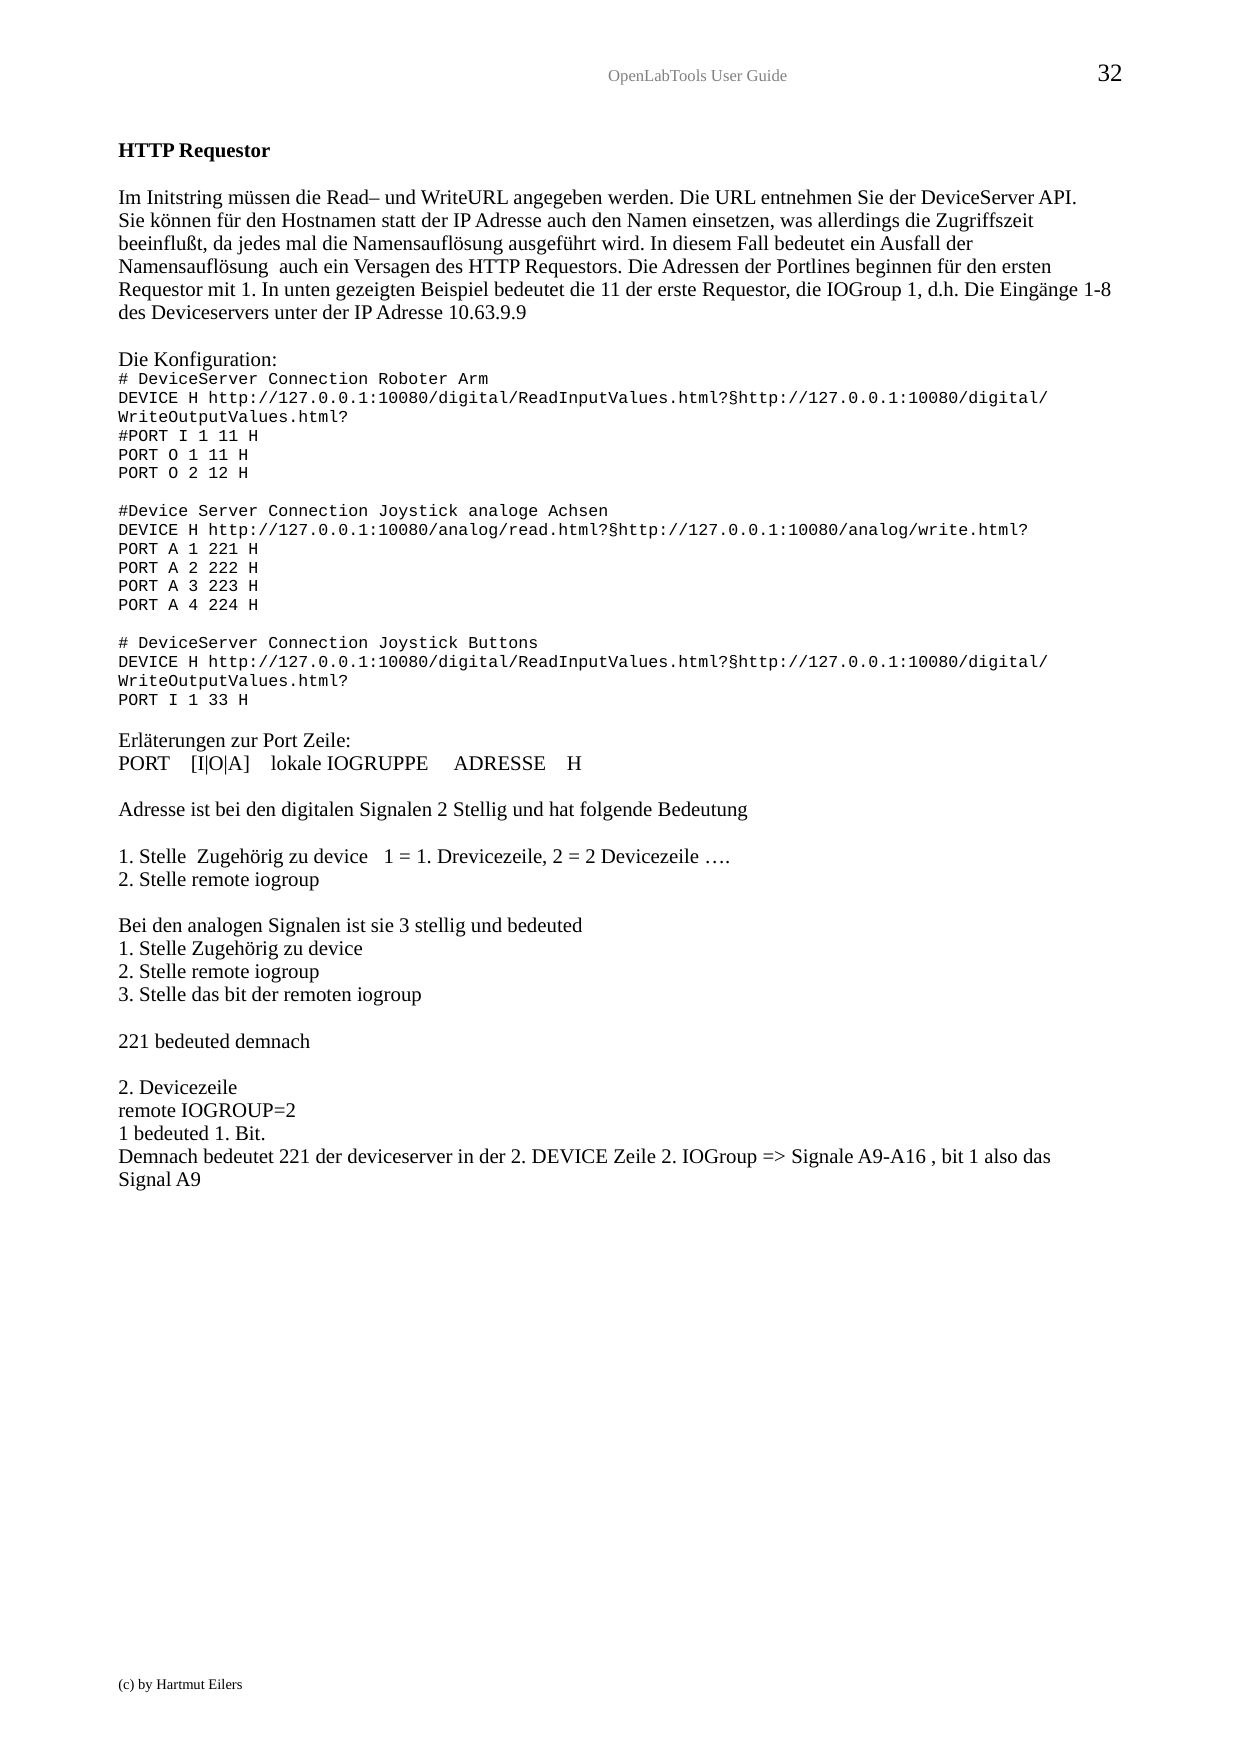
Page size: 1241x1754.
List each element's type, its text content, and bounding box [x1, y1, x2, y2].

text #Device Server Connection Joystick analoge Achsen [118, 503, 1122, 521]
text # DeviceServer Connection Joystick Buttons [118, 634, 1122, 653]
text PORT O 1 11 H [118, 446, 1122, 465]
text Im Initstring müssen die Read– und WriteURL angegeben werden. Die URL entnehmen Sie der DeviceServer API. [118, 186, 1122, 209]
text Adresse ist bei den digitalen Signalen 2 Stellig und hat folgende Bedeutung [118, 798, 1122, 821]
text PORT O 2 12 H [118, 465, 1122, 484]
text 221 bedeuted demnach [118, 1029, 1122, 1053]
text PORT A 3 223 H [118, 578, 1122, 597]
text PORT A 1 221 H [118, 540, 1122, 559]
text 2. Stelle remote iogroup [118, 868, 1122, 891]
text Erläterungen zur Port Zeile: [118, 729, 1122, 752]
text PORT [I|O|A] lokale IOGRUPPE ADRESSE H [118, 752, 1122, 775]
text 1 bedeuted 1. Bit. [118, 1122, 1122, 1145]
text Sie können für den Hostnamen statt der IP Adresse auch den Namen einsetzen, was allerdings die Zugriffszeit beeinflußt, da jedes mal die Namensauflösung ausgeführt wird. In diesem Fall bedeutet ein Ausfall der Namensauflösung auch ein Versagen des HTTP Requestors. Die Adressen der Portlines beginnen für den ersten Requestor mit 1. In unten gezeigten Beispiel bedeutet die 11 der erste Requestor, die IOGroup 1, d.h. Die Eingänge 1-8 des Deviceservers unter der IP Adresse 10.63.9.9 [118, 209, 1122, 324]
text PORT I 1 33 H [118, 691, 1122, 710]
text 3. Stelle das bit der remoten iogroup [118, 983, 1122, 1006]
text DEVICE H http://127.0.0.1:10080/digital/ReadInputValues.html?§http://127.0.0.1:10080/digital/WriteOutputValues.html? [118, 389, 1122, 427]
text HTTP Requestor [118, 139, 1122, 162]
text Signal A9 [118, 1168, 1122, 1191]
text 2. Devicezeile [118, 1076, 1122, 1099]
text PORT A 4 224 H [118, 597, 1122, 616]
text remote IOGROUP=2 [118, 1099, 1122, 1122]
text #PORT I 1 11 H [118, 427, 1122, 446]
text 1. Stelle Zugehörig zu device 1 = 1. Drevicezeile, 2 = 2 Devicezeile …. [118, 844, 1122, 868]
text Demnach bedeutet 221 der deviceserver in der 2. DEVICE Zeile 2. IOGroup => Signale A9-A16 , bit 1 also das [118, 1145, 1122, 1168]
text DEVICE H http://127.0.0.1:10080/digital/ReadInputValues.html?§http://127.0.0.1:10080/digital/WriteOutputValues.html? [118, 653, 1122, 691]
text Bei den analogen Signalen ist sie 3 stellig und bedeuted [118, 914, 1122, 937]
text 1. Stelle Zugehörig zu device [118, 937, 1122, 960]
text 2. Stelle remote iogroup [118, 960, 1122, 983]
text Die Konfiguration: [118, 347, 1122, 371]
text # DeviceServer Connection Roboter Arm [118, 371, 1122, 389]
text PORT A 2 222 H [118, 559, 1122, 578]
text DEVICE H http://127.0.0.1:10080/analog/read.html?§http://127.0.0.1:10080/analog/write.html? [118, 521, 1122, 540]
